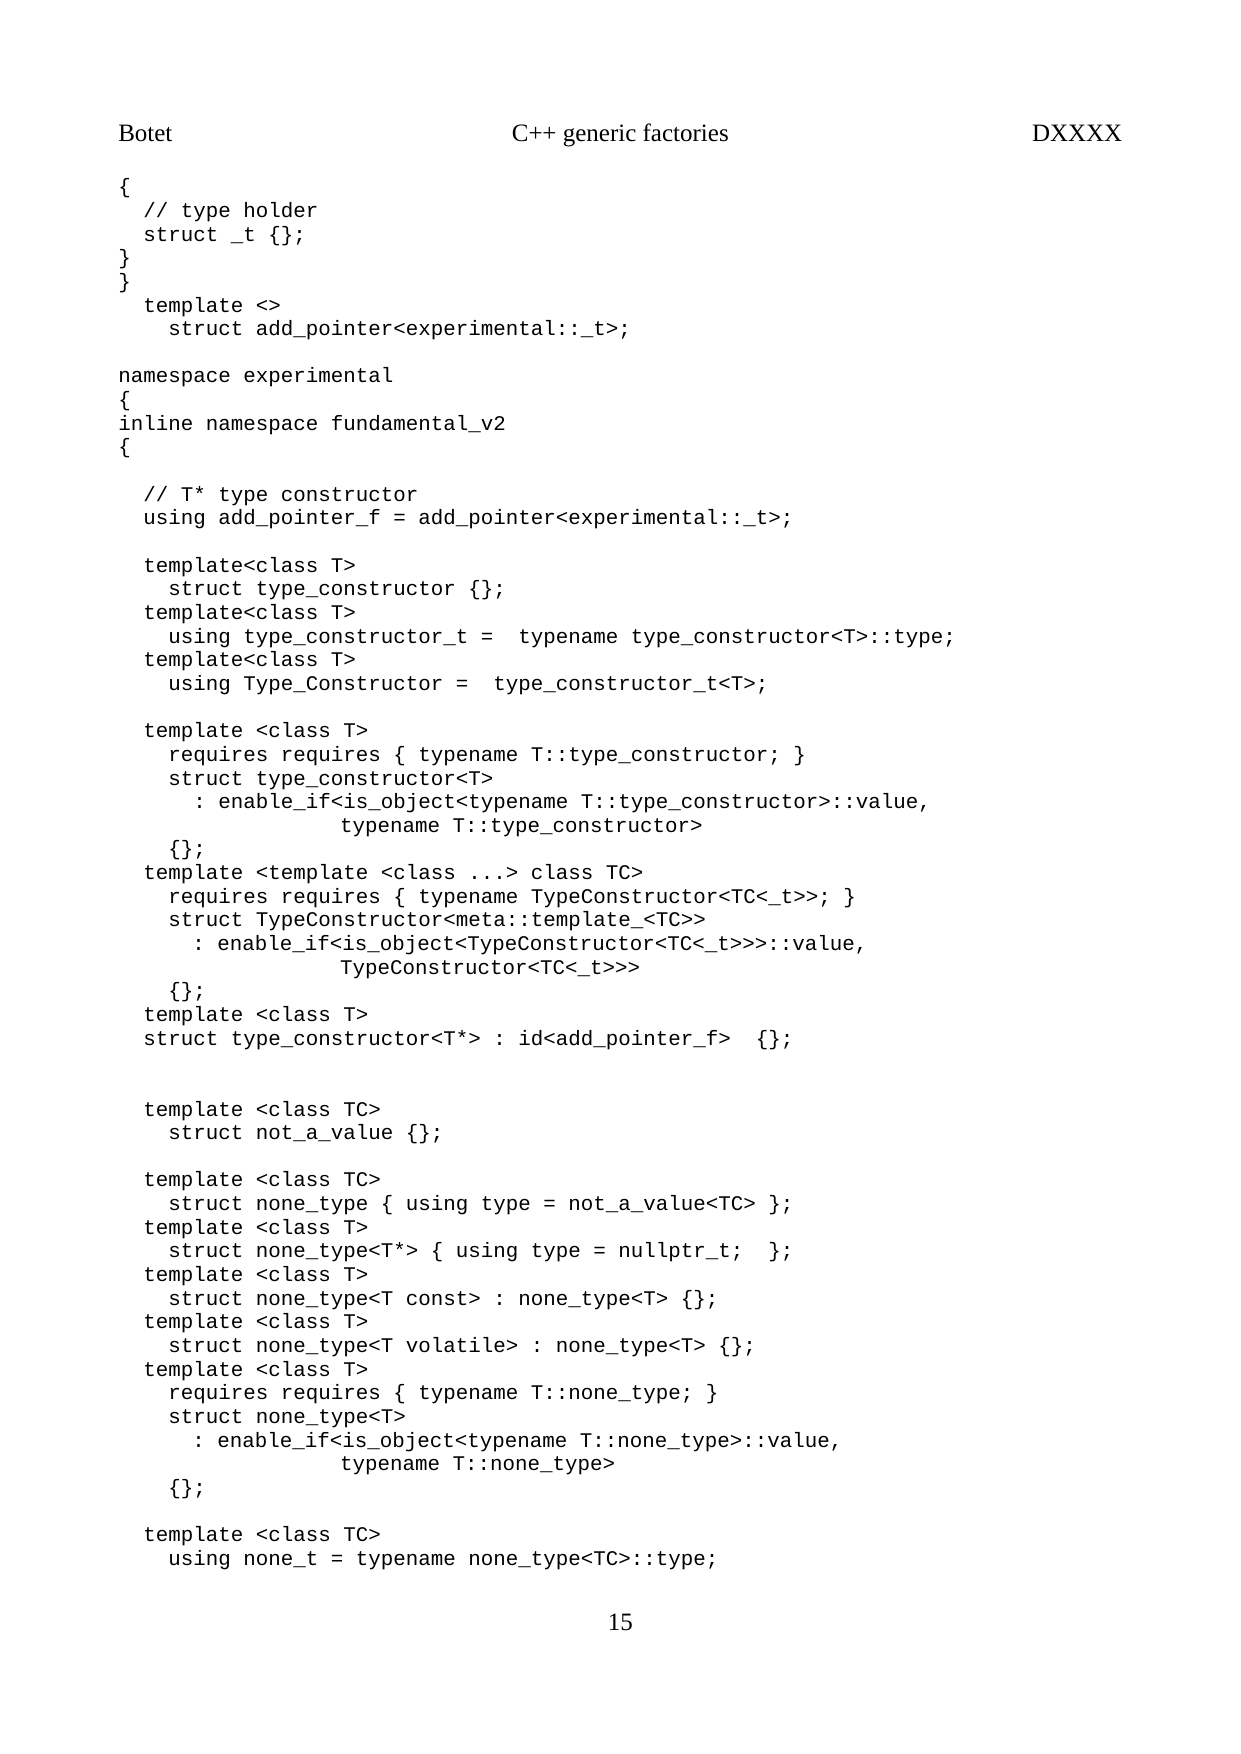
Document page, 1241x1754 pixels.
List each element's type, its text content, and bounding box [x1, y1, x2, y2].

text using Type_Constructor = type_constructor_t<T>; [118, 673, 1122, 697]
text struct none_type<T const> : none_type<T> {}; [118, 1288, 1122, 1311]
text template <class T> [118, 720, 1122, 744]
text template <class TC> [118, 1098, 1122, 1122]
text typename T::type_constructor> [118, 815, 1122, 838]
text template <class T> [118, 1359, 1122, 1382]
text struct _t {}; [118, 224, 1122, 247]
text struct none_type { using type = not_a_value<TC> }; [118, 1193, 1122, 1217]
text {}; [118, 980, 1122, 1004]
text {}; [118, 838, 1122, 862]
text using none_t = typename none_type<TC>::type; [118, 1548, 1122, 1571]
text : enable_if<is_object<typename T::none_type>::value, [118, 1429, 1122, 1453]
text requires requires { typename T::none_type; } [118, 1382, 1122, 1406]
text { [118, 176, 1122, 200]
text { [118, 389, 1122, 413]
text struct none_type<T> [118, 1406, 1122, 1429]
text namespace experimental [118, 366, 1122, 389]
text {}; [118, 1477, 1122, 1501]
text struct none_type<T volatile> : none_type<T> {}; [118, 1335, 1122, 1359]
text template <class T> [118, 1217, 1122, 1240]
text template <class T> [118, 1004, 1122, 1028]
text : enable_if<is_object<TypeConstructor<TC<_t>>>::value, [118, 933, 1122, 957]
text requires requires { typename TypeConstructor<TC<_t>>; } [118, 886, 1122, 909]
text struct add_pointer<experimental::_t>; [118, 318, 1122, 342]
text template<class T> [118, 602, 1122, 626]
text using type_constructor_t = typename type_constructor<T>::type; [118, 626, 1122, 649]
text struct not_a_value {}; [118, 1122, 1122, 1146]
text template <class TC> [118, 1169, 1122, 1193]
text struct type_constructor {}; [118, 578, 1122, 602]
text { [118, 436, 1122, 460]
text struct type_constructor<T*> : id<add_pointer_f> {}; [118, 1028, 1122, 1051]
text using add_pointer_f = add_pointer<experimental::_t>; [118, 507, 1122, 531]
text template<class T> [118, 649, 1122, 673]
text template <class TC> [118, 1524, 1122, 1548]
text struct TypeConstructor<meta::template_<TC>> [118, 909, 1122, 933]
text struct none_type<T*> { using type = nullptr_t; }; [118, 1240, 1122, 1264]
text TypeConstructor<TC<_t>>> [118, 957, 1122, 980]
text : enable_if<is_object<typename T::type_constructor>::value, [118, 791, 1122, 815]
text // T* type constructor [118, 484, 1122, 507]
text template <class T> [118, 1311, 1122, 1335]
text template <> [118, 294, 1122, 318]
text typename T::none_type> [118, 1453, 1122, 1477]
text } [118, 247, 1122, 271]
text // type holder [118, 200, 1122, 224]
text requires requires { typename T::type_constructor; } [118, 744, 1122, 767]
text inline namespace fundamental_v2 [118, 413, 1122, 436]
text struct type_constructor<T> [118, 767, 1122, 791]
text template<class T> [118, 555, 1122, 578]
text template <template <class ...> class TC> [118, 862, 1122, 886]
text template <class T> [118, 1264, 1122, 1288]
text } [118, 271, 1122, 294]
